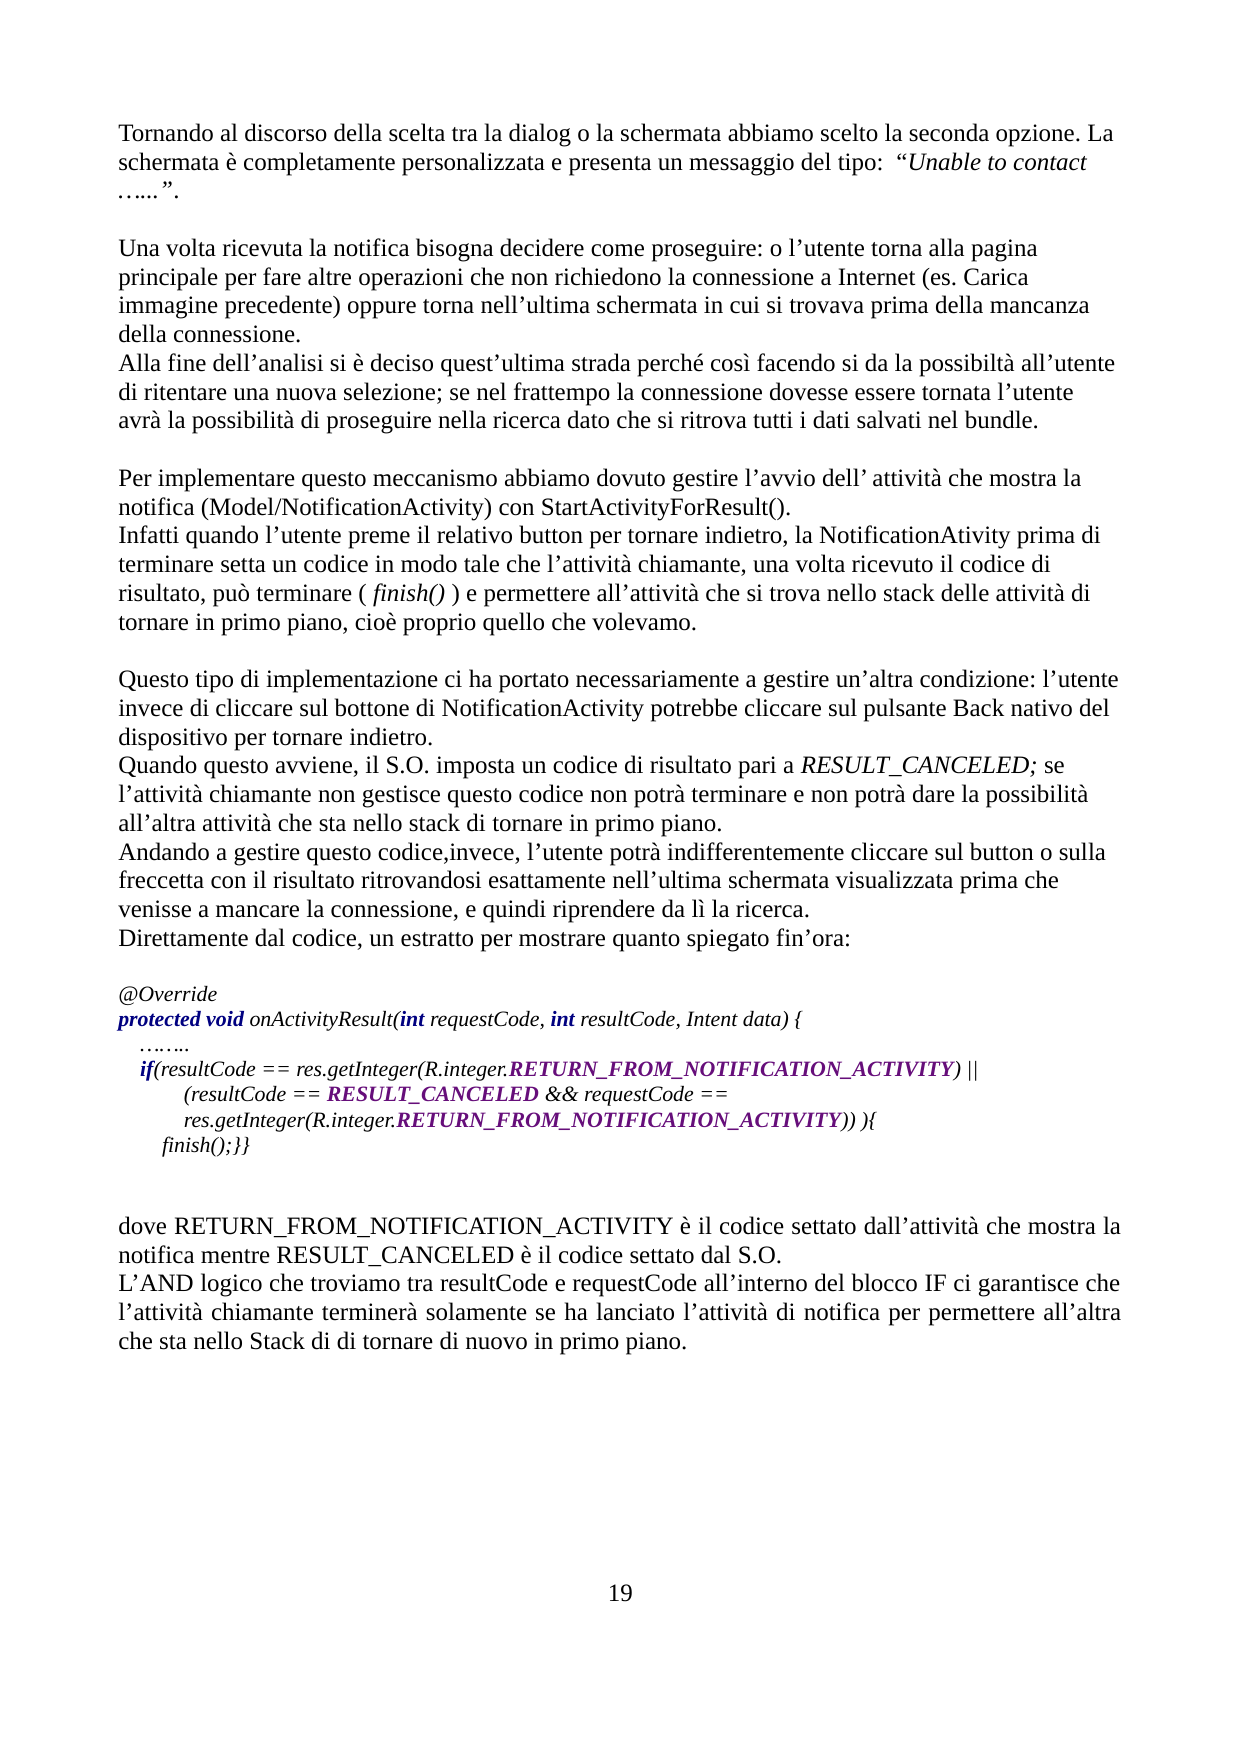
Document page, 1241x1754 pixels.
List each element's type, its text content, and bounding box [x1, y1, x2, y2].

text Una volta ricevuta la notifica bisogna decidere come proseguire: o l’utente torna alla pagina principale per fare altre operazioni che non richiedono la connessione a Internet (es. Carica immagine precedente) oppure torna nell’ultima schermata in cui si trovava prima della mancanza della connessione. [118, 233, 1122, 348]
text @Override [118, 981, 1122, 1006]
text Andando a gestire questo codice,invece, l’utente potrà indifferentemente cliccare sul button o sulla freccetta con il risultato ritrovandosi esattamente nell’ultima schermata visualizzata prima che venisse a mancare la connessione, e quindi riprendere da lì la ricerca. [118, 837, 1122, 923]
text if(resultCode == res.getInteger(R.integer.RETURN_FROM_NOTIFICATION_ACTIVITY) || [118, 1056, 1122, 1081]
text L’AND logico che troviamo tra resultCode e requestCode all’interno del blocco IF ci garantisce che l’attività chiamante terminerà solamente se ha lanciato l’attività di notifica per permettere all’altra che sta nello Stack di di tornare di nuovo in primo piano. [118, 1268, 1122, 1355]
text protected void onActivityResult(int requestCode, int resultCode, Intent data) { [118, 1006, 1122, 1031]
text Direttamente dal codice, un estratto per mostrare quanto spiegato fin’ora: [118, 923, 1122, 952]
text Infatti quando l’utente preme il relativo button per tornare indietro, la NotificationAtivity prima di terminare setta un codice in modo tale che l’attività chiamante, una volta ricevuto il codice di risultato, può terminare ( finish() ) e permettere all’attività che si trova nello stack delle attività di tornare in primo piano, cioè proprio quello che volevamo. [118, 521, 1122, 636]
text …….. [118, 1031, 1122, 1056]
text finish();}} [118, 1132, 1122, 1157]
text Questo tipo di implementazione ci ha portato necessariamente a gestire un’altra condizione: l’utente invece di cliccare sul bottone di NotificationActivity potrebbe cliccare sul pulsante Back nativo del dispositivo per tornare indietro. [118, 664, 1122, 751]
text Tornando al discorso della scelta tra la dialog o la schermata abbiamo scelto la seconda opzione. La schermata è completamente personalizzata e presenta un messaggio del tipo: “Unable to contact …...”. [118, 118, 1122, 204]
text (resultCode == RESULT_CANCELED && requestCode == [118, 1081, 1122, 1107]
text Alla fine dell’analisi si è deciso quest’ultima strada perché così facendo si da la possibiltà all’utente di ritentare una nuova selezione; se nel frattempo la connessione dovesse essere tornata l’utente avrà la possibilità di proseguire nella ricerca dato che si ritrova tutti i dati salvati nel bundle. [118, 348, 1122, 434]
text Per implementare questo meccanismo abbiamo dovuto gestire l’avvio dell’ attività che mostra la notifica (Model/NotificationActivity) con StartActivityForResult(). [118, 463, 1122, 521]
text Quando questo avviene, il S.O. imposta un codice di risultato pari a RESULT_CANCELED; se l’attività chiamante non gestisce questo codice non potrà terminare e non potrà dare la possibilità all’altra attività che sta nello stack di tornare in primo piano. [118, 751, 1122, 837]
text res.getInteger(R.integer.RETURN_FROM_NOTIFICATION_ACTIVITY)) ){ [118, 1107, 1122, 1132]
text dove RETURN_FROM_NOTIFICATION_ACTIVITY è il codice settato dall’attività che mostra la notifica mentre RESULT_CANCELED è il codice settato dal S.O. [118, 1211, 1122, 1268]
